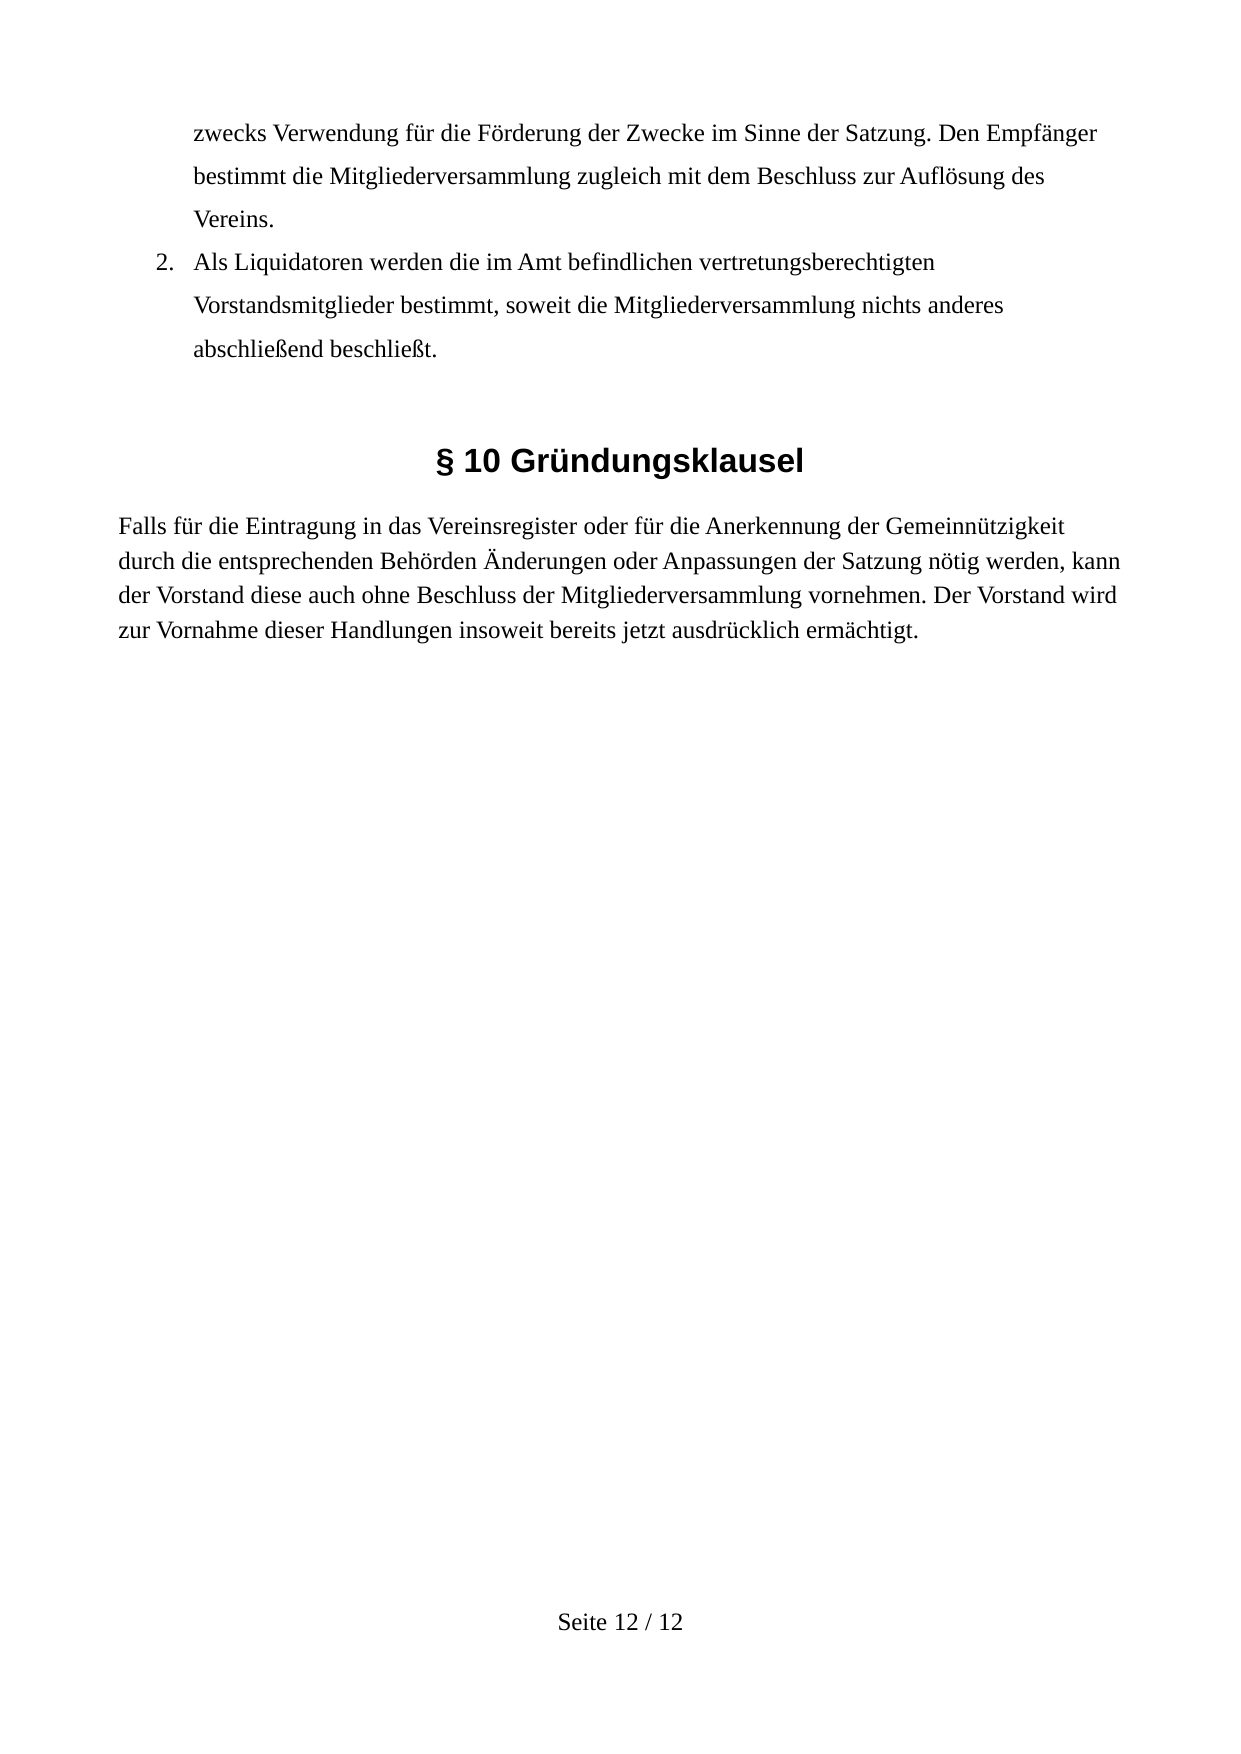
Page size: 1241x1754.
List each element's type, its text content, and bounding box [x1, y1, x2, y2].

text Falls für die Eintragung in das Vereinsregister oder für die Anerkennung der Gemeinnützigkeit durch die entsprechenden Behörden Änderungen oder Anpassungen der Satzung nötig werden, kann der Vorstand diese auch ohne Beschluss der Mitgliederversammlung vornehmen. Der Vorstand wird zur Vornahme dieser Handlungen insoweit bereits jetzt ausdrücklich ermächtigt. [118, 511, 1122, 643]
subtitle § 10 Gründungsklausel [118, 441, 1122, 479]
list zwecks Verwendung für die Förderung der Zwecke im Sinne der Satzung. Den Empfänger bestimmt die Mitgliederversammlung zugleich mit dem Beschluss zur Auflösung des Vereins. [156, 118, 1122, 233]
list Als Liquidatoren werden die im Amt befindlichen vertretungsberechtigten Vorstandsmitglieder bestimmt, soweit die Mitgliederversammlung nichts anderes abschließend beschließt. [156, 247, 1122, 362]
